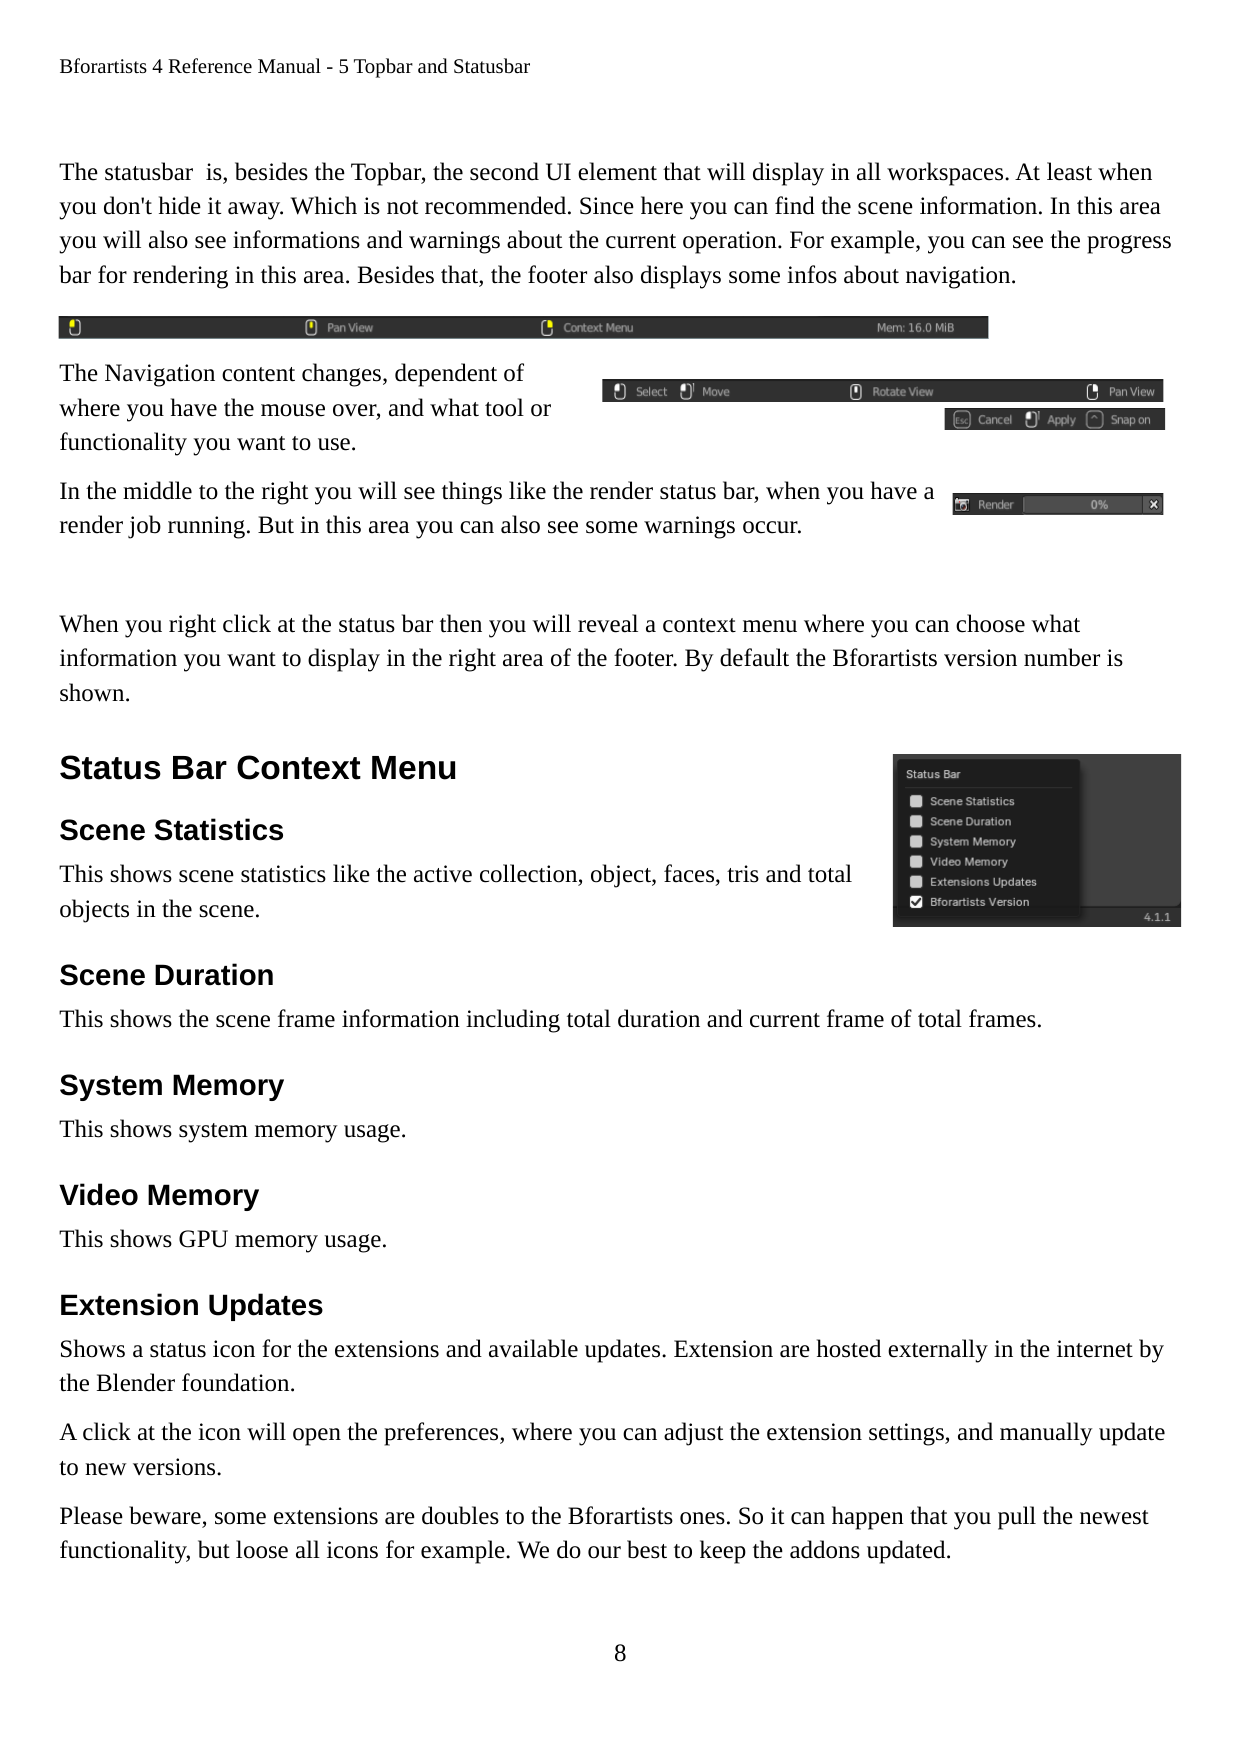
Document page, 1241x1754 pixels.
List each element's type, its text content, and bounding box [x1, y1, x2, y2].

subtitle Status Bar Context Menu [59, 748, 1181, 786]
text Please beware, some extensions are doubles to the Bforartists ones. So it can happen that you pull the newest functionality, but loose all icons for example. We do our best to keep the addons updated. [59, 1501, 1181, 1564]
text In the middle to the right you will see things like the render status bar, when you have a render job running. But in this area you can also see some warnings occur. [59, 476, 1181, 539]
picture [892, 754, 1182, 927]
text A click at the icon will open the preferences, where you can adjust the extension settings, and manually update to new versions. [59, 1417, 1181, 1480]
text This shows GPU memory usage. [59, 1224, 1181, 1252]
picture [602, 379, 1164, 402]
picture [58, 316, 989, 339]
subtitle Scene Statistics [59, 813, 892, 847]
text This shows the scene frame information including total duration and current frame of total frames. [59, 1004, 1181, 1033]
text The statusbar is, besides the Topbar, the second UI element that will display in all workspaces. At least when you don't hide it away. Which is not recommended. Since here you can find the scene information. In this area you will also see informations and warnings about the current operation. For example, you can see the progress bar for rendering in this area. Besides that, the footer also displays some infos about navigation. [59, 157, 1181, 289]
text The Navigation content changes, dependent of where you have the mouse over, and what tool or functionality you want to use. [59, 358, 1181, 456]
picture [952, 493, 1164, 515]
text Shows a status icon for the extensions and available updates. Extension are hosted externally in the internet by the Blender foundation. [59, 1334, 1181, 1397]
text This shows system memory usage. [59, 1114, 1181, 1143]
picture [944, 408, 1166, 430]
text This shows scene statistics like the active collection, object, faces, tris and total objects in the scene. [59, 859, 892, 923]
subtitle Scene Duration [59, 958, 1181, 991]
subtitle Video Memory [59, 1177, 1181, 1211]
text When you right click at the status bar then you will reveal a context menu where you can choose what information you want to display in the right area of the footer. By default the Bforartists version number is shown. [59, 609, 1181, 706]
subtitle System Memory [59, 1068, 1181, 1101]
subtitle Extension Updates [59, 1287, 1181, 1321]
